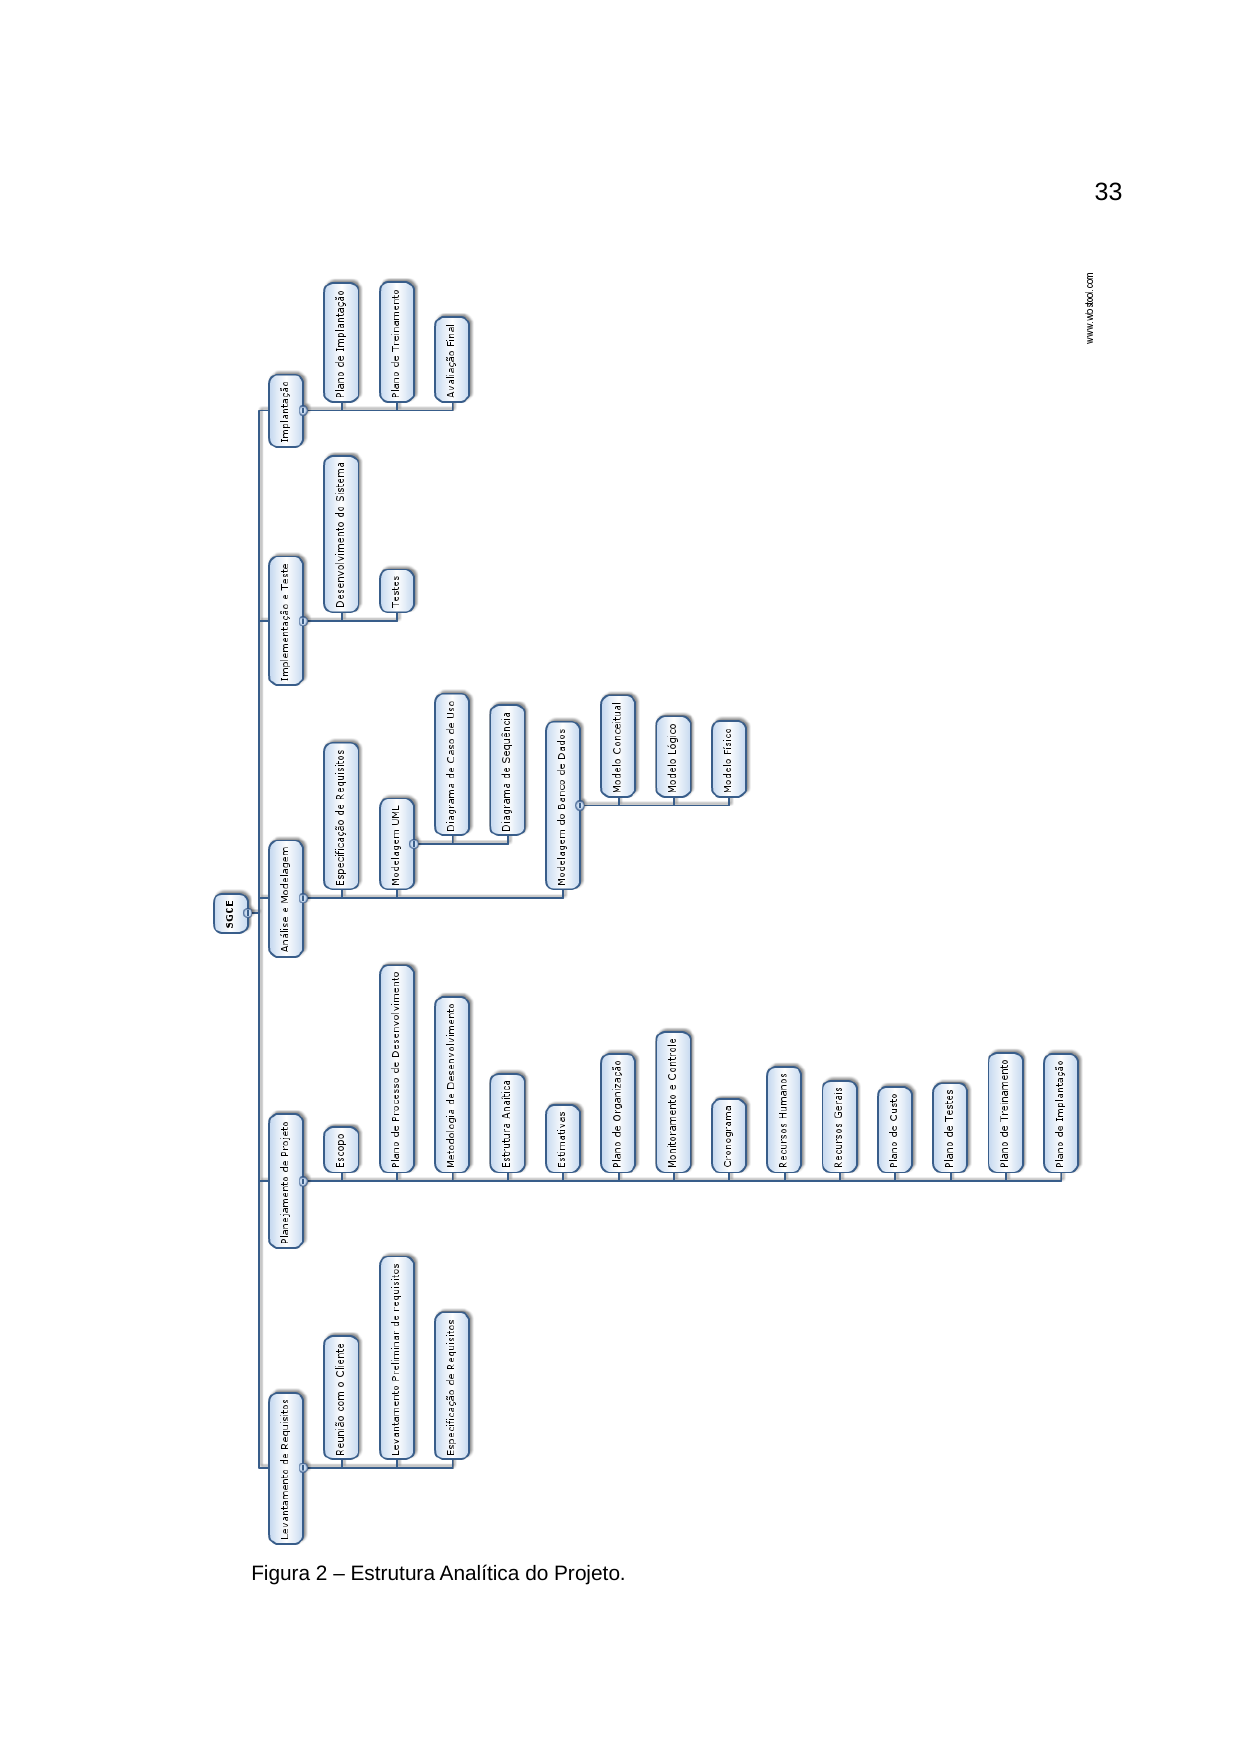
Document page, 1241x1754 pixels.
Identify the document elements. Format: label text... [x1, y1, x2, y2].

picture [204, 265, 1096, 1561]
text Figura 2 – Estrutura Analítica do Projeto. [177, 1561, 1122, 1585]
